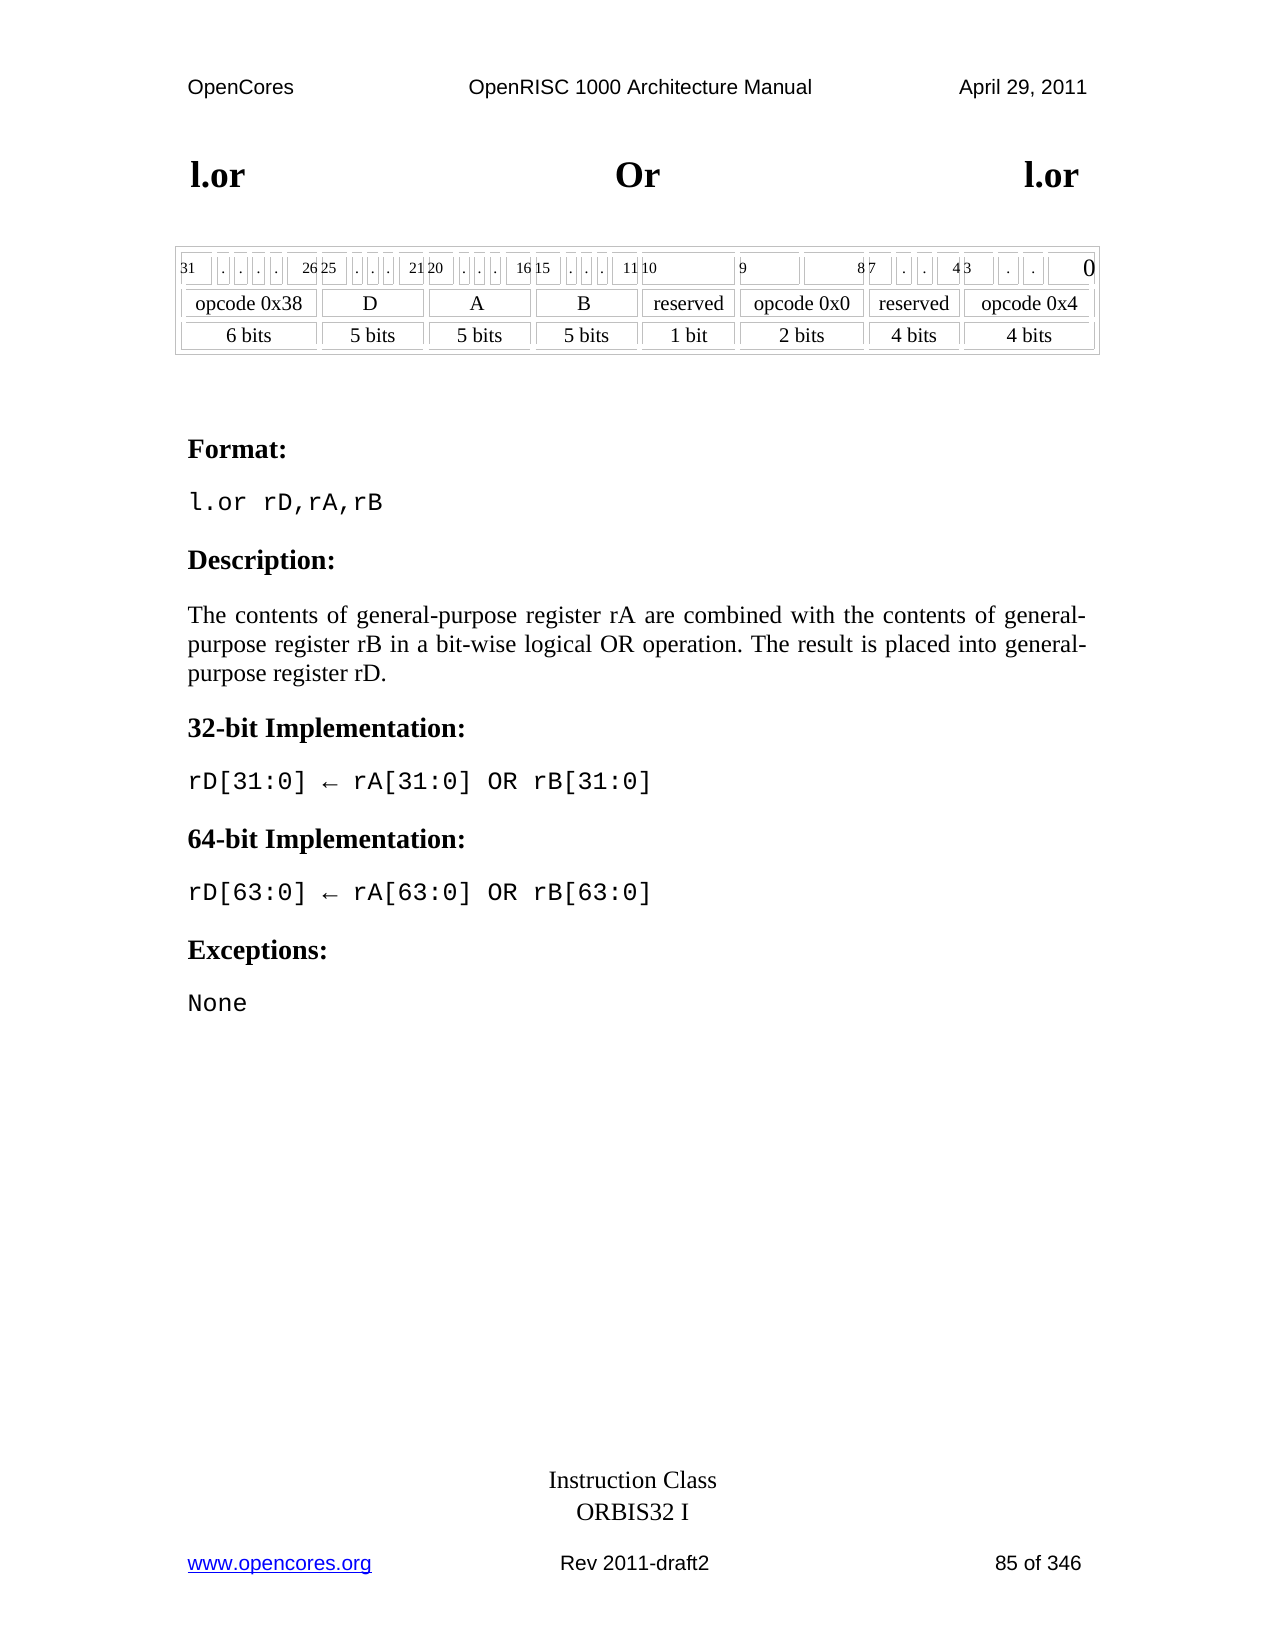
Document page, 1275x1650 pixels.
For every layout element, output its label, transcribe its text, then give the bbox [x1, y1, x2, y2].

text The contents of general-purpose register rA are combined with the contents of general-purpose register rB in a bit-wise logical OR operation. The result is placed into general-purpose register rD. [187, 600, 1087, 687]
text l.or rD,rA,rB [187, 489, 1087, 518]
text Format: [187, 432, 1087, 464]
text Description: [187, 543, 1087, 575]
text None [187, 990, 1087, 1019]
text 64-bit Implementation: [187, 822, 1087, 855]
text rD[63:0] ← rA[63:0] OR rB[63:0] [187, 880, 1087, 908]
text rD[31:0] ← rA[31:0] OR rB[31:0] [187, 769, 1087, 797]
text 32-bit Implementation: [187, 712, 1087, 744]
text Exceptions: [187, 933, 1087, 965]
